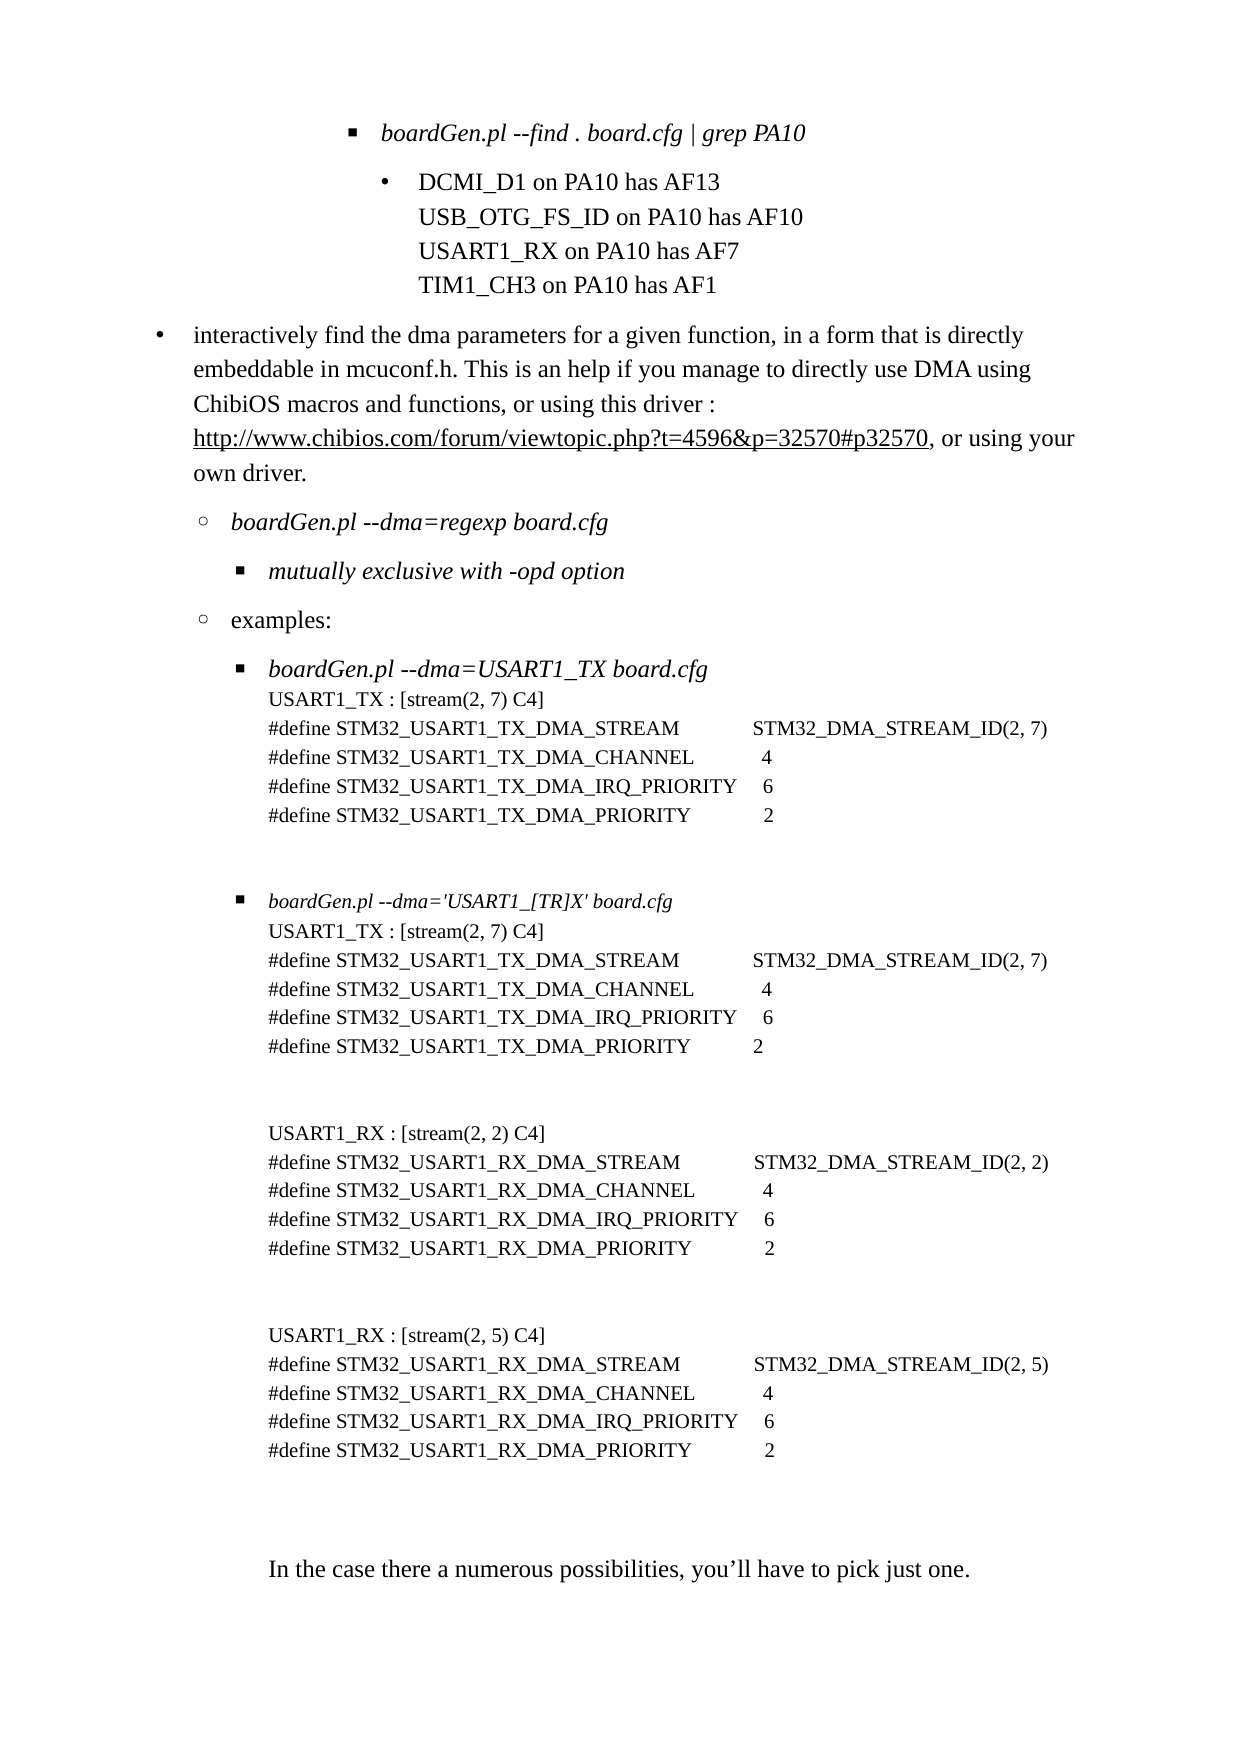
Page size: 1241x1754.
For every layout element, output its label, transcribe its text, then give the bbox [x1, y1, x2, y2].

list DCMI_D1 on PA10 has AF13 USB_OTG_FS_ID on PA10 has AF10 USART1_RX on PA10 has AF7 TIM1_CH3 on PA10 has AF1 [381, 167, 1122, 299]
list mutually exclusive with -opd option [231, 556, 1122, 584]
list examples: [193, 605, 1122, 633]
list boardGen.pl --dma=regexp board.cfg [193, 507, 1122, 535]
list boardGen.pl --dma='USART1_[TR]X' board.cfg USART1_TX : [stream(2, 7) C4] #define STM32_USART1_TX_DMA_STREAM STM32_DMA_STREAM_ID(2, 7) #define STM32_USART1_TX_DMA_CHANNEL 4 #define STM32_USART1_TX_DMA_IRQ_PRIORITY 6 #define STM32_USART1_TX_DMA_PRIORITY 2 USART1_RX : [stream(2, 2) C4] #define STM32_USART1_RX_DMA_STREAM STM32_DMA_STREAM_ID(2, 2) #define STM32_USART1_RX_DMA_CHANNEL 4 #define STM32_USART1_RX_DMA_IRQ_PRIORITY 6 #define STM32_USART1_RX_DMA_PRIORITY 2 USART1_RX : [stream(2, 5) C4] #define STM32_USART1_RX_DMA_STREAM STM32_DMA_STREAM_ID(2, 5) #define STM32_USART1_RX_DMA_CHANNEL 4 #define STM32_USART1_RX_DMA_IRQ_PRIORITY 6 #define STM32_USART1_RX_DMA_PRIORITY 2 In the case there a numerous possibilities, you’ll have to pick just one. [231, 889, 1122, 1583]
list boardGen.pl --dma=USART1_TX board.cfg USART1_TX : [stream(2, 7) C4] #define STM32_USART1_TX_DMA_STREAM STM32_DMA_STREAM_ID(2, 7) #define STM32_USART1_TX_DMA_CHANNEL 4 #define STM32_USART1_TX_DMA_IRQ_PRIORITY 6 #define STM32_USART1_TX_DMA_PRIORITY 2 [231, 654, 1122, 868]
list interactively find the dma parameters for a given function, in a form that is directly embeddable in mcuconf.h. This is an help if you manage to directly use DMA using ChibiOS macros and functions, or using this driver : http://www.chibios.com/forum/viewtopic.php?t=4596&p=32570#p32570, or using your own driver. [156, 320, 1122, 486]
list boardGen.pl --find . board.cfg | grep PA10 [343, 118, 1122, 147]
